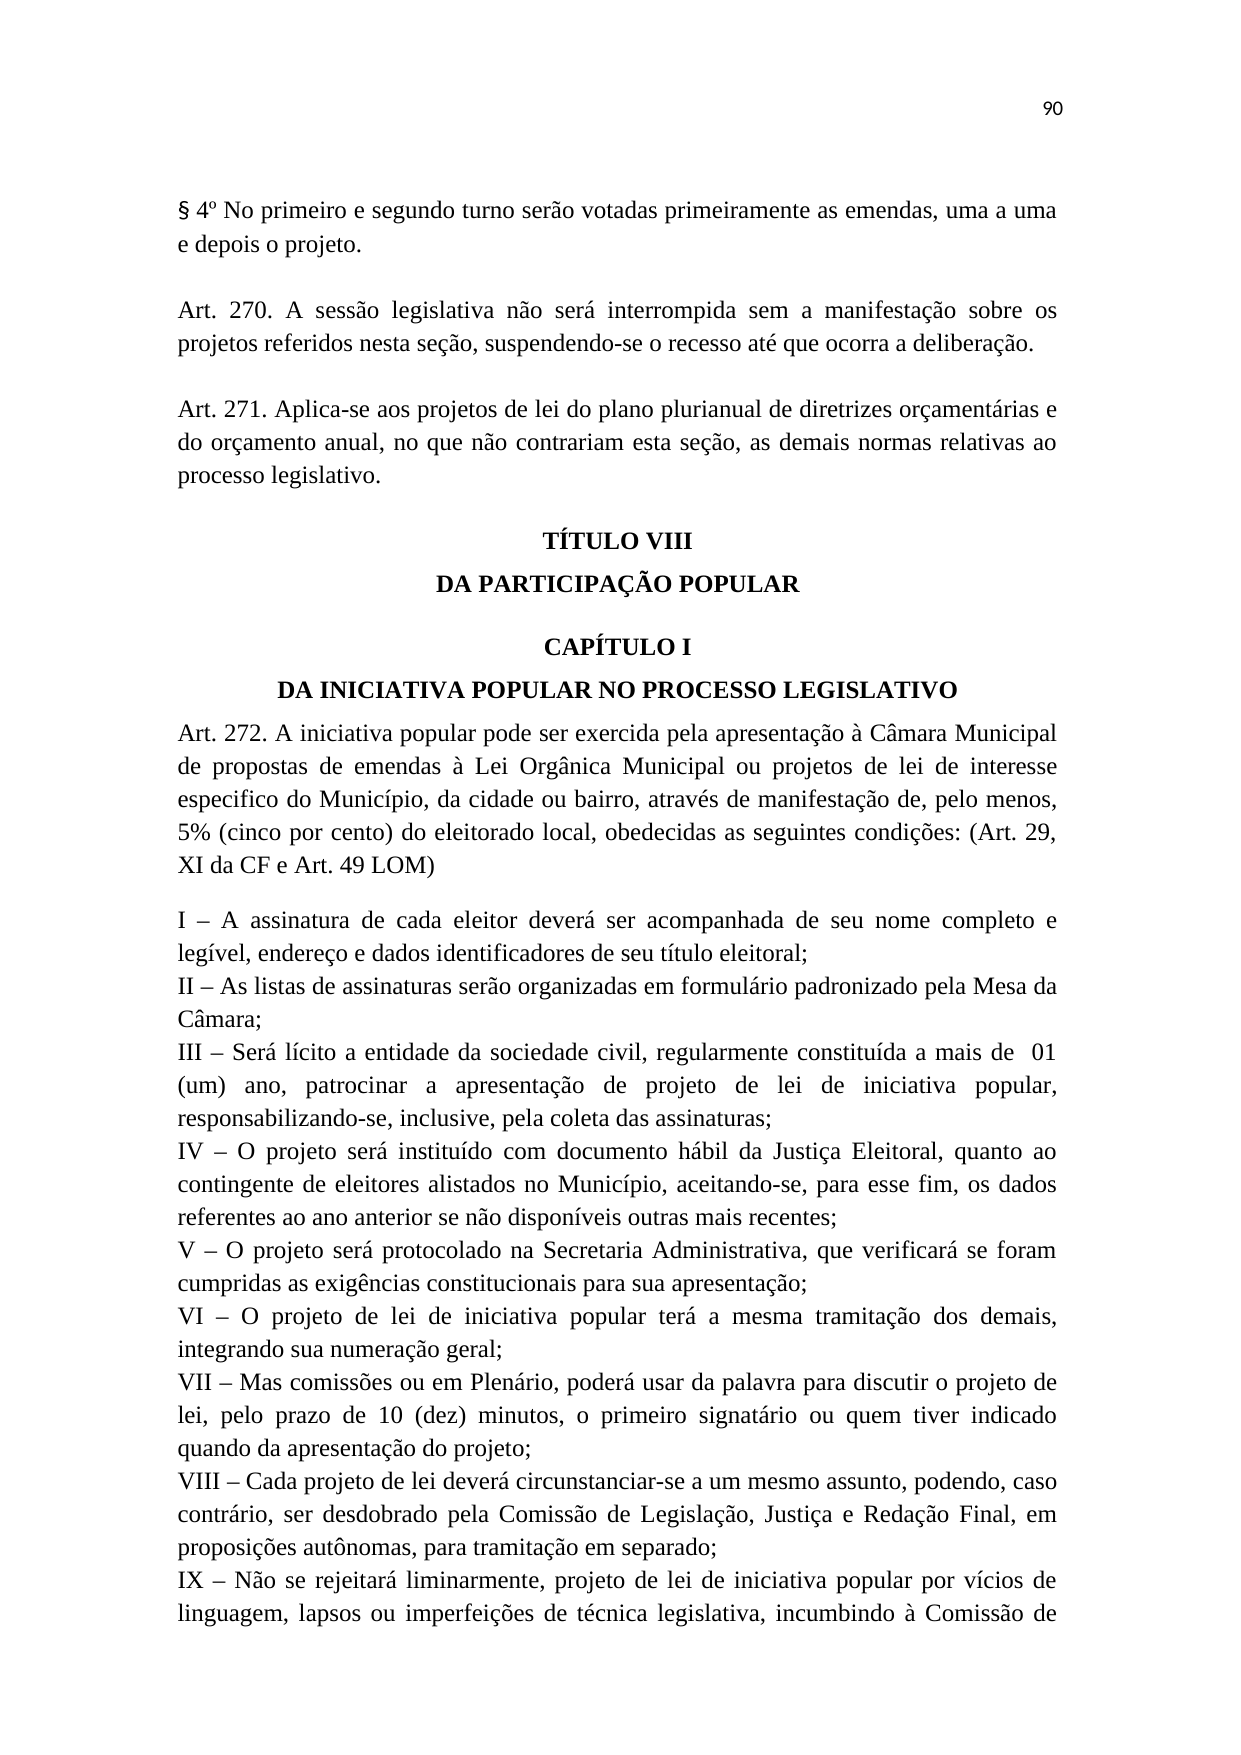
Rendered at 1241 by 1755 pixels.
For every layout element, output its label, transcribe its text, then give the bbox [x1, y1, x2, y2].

text I – A assinatura de cada eleitor deverá ser acompanhada de seu nome completo e legível, endereço e dados identificadores de seu título eleitoral; [177, 905, 1058, 967]
text IV – O projeto será instituído com documento hábil da Justiça Eleitoral, quanto ao contingente de eleitores alistados no Município, aceitando-se, para esse fim, os dados referentes ao ano anterior se não disponíveis outras mais recentes; [177, 1136, 1058, 1231]
text Art. 271. Aplica-se aos projetos de lei do plano plurianual de diretrizes orçamentárias e do orçamento anual, no que não contrariam esta seção, as demais normas relativas ao processo legislativo. [177, 394, 1058, 489]
text VI – O projeto de lei de iniciativa popular terá a mesma tramitação dos demais, integrando sua numeração geral; [177, 1301, 1058, 1363]
text TÍTULO VIII [177, 526, 1058, 555]
text DA INICIATIVA POPULAR NO PROCESSO LEGISLATIVO [177, 675, 1058, 703]
text IX – Não se rejeitará liminarmente, projeto de lei de iniciativa popular por vícios de linguagem, lapsos ou imperfeições de técnica legislativa, incumbindo à Comissão de [177, 1565, 1058, 1627]
text CAPÍTULO I [177, 632, 1058, 660]
text § 4º No primeiro e segundo turno serão votadas primeiramente as emendas, uma a uma e depois o projeto. [177, 194, 1058, 258]
text Art. 270. A sessão legislativa não será interrompida sem a manifestação sobre os projetos referidos nesta seção, suspendendo-se o recesso até que ocorra a deliberação. [177, 295, 1058, 357]
text DA PARTICIPAÇÃO POPULAR [177, 569, 1058, 598]
text II – As listas de assinaturas serão organizadas em formulário padronizado pela Mesa da Câmara; [177, 971, 1058, 1033]
text V – O projeto será protocolado na Secretaria Administrativa, que verificará se foram cumpridas as exigências constitucionais para sua apresentação; [177, 1235, 1058, 1297]
text VIII – Cada projeto de lei deverá circunstanciar-se a um mesmo assunto, podendo, caso contrário, ser desdobrado pela Comissão de Legislação, Justiça e Redação Final, em proposições autônomas, para tramitação em separado; [177, 1466, 1058, 1561]
text Art. 272. A iniciativa popular pode ser exercida pela apresentação à Câmara Municipal de propostas de emendas à Lei Orgânica Municipal ou projetos de lei de interesse especifico do Município, da cidade ou bairro, através de manifestação de, pelo menos, 5% (cinco por cento) do eleitorado local, obedecidas as seguintes condições: (Art. 29, XI da CF e Art. 49 LOM) [177, 718, 1058, 879]
text VII – Mas comissões ou em Plenário, poderá usar da palavra para discutir o projeto de lei, pelo prazo de 10 (dez) minutos, o primeiro signatário ou quem tiver indicado quando da apresentação do projeto; [177, 1367, 1058, 1462]
text III – Será lícito a entidade da sociedade civil, regularmente constituída a mais de 01 (um) ano, patrocinar a apresentação de projeto de lei de iniciativa popular, responsabilizando-se, inclusive, pela coleta das assinaturas; [177, 1037, 1058, 1132]
